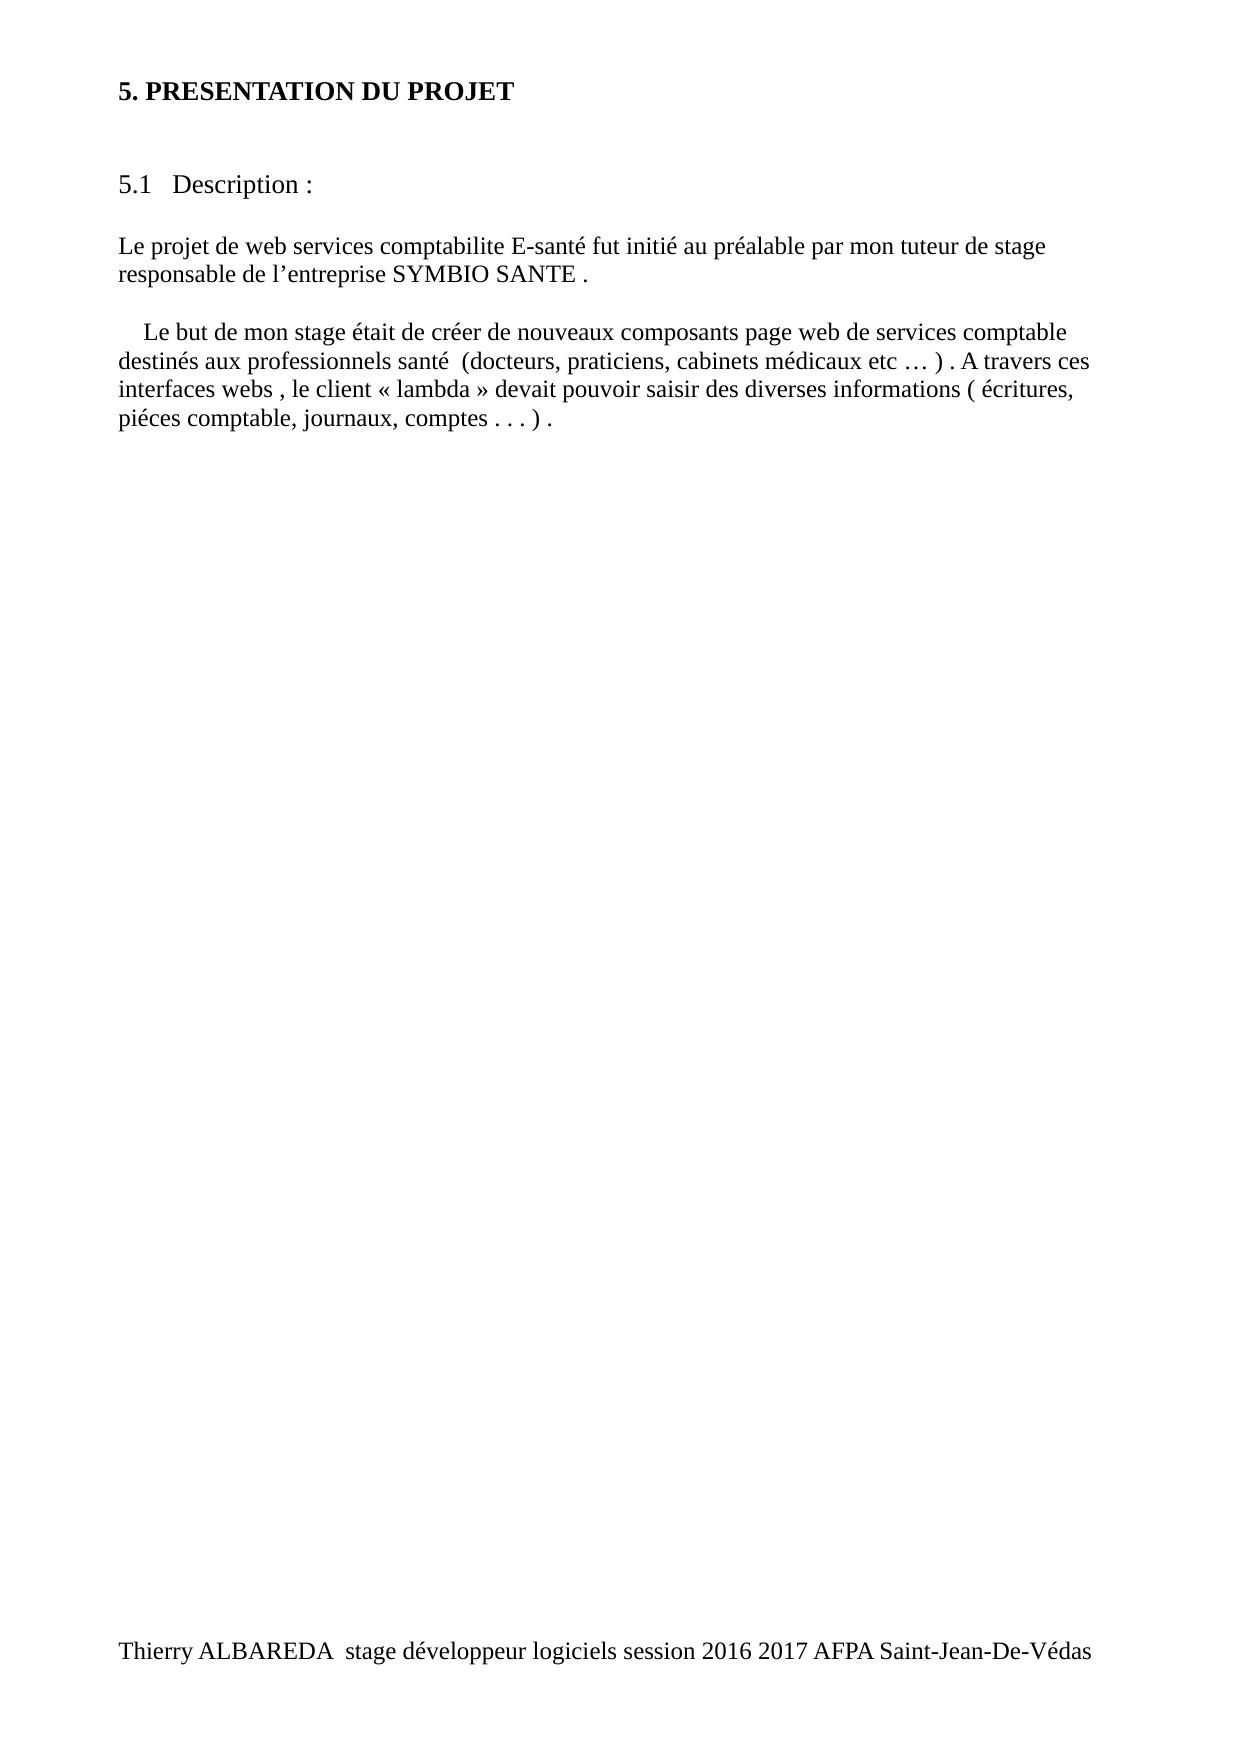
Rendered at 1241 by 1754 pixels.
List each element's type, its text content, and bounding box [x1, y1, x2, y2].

text Le projet de web services comptabilite E-santé fut initié au préalable par mon tuteur de stage responsable de l’entreprise SYMBIO SANTE . [118, 231, 1122, 288]
text 5.1 Description : [118, 168, 1122, 199]
text Le but de mon stage était de créer de nouveaux composants page web de services comptable destinés aux professionnels santé (docteurs, praticiens, cabinets médicaux etc … ) . A travers ces interfaces webs , le client « lambda » devait pouvoir saisir des diverses informations ( écritures, piéces comptable, journaux, comptes . . . ) . [118, 317, 1122, 432]
text 5. PRESENTATION DU PROJET [118, 75, 1122, 106]
